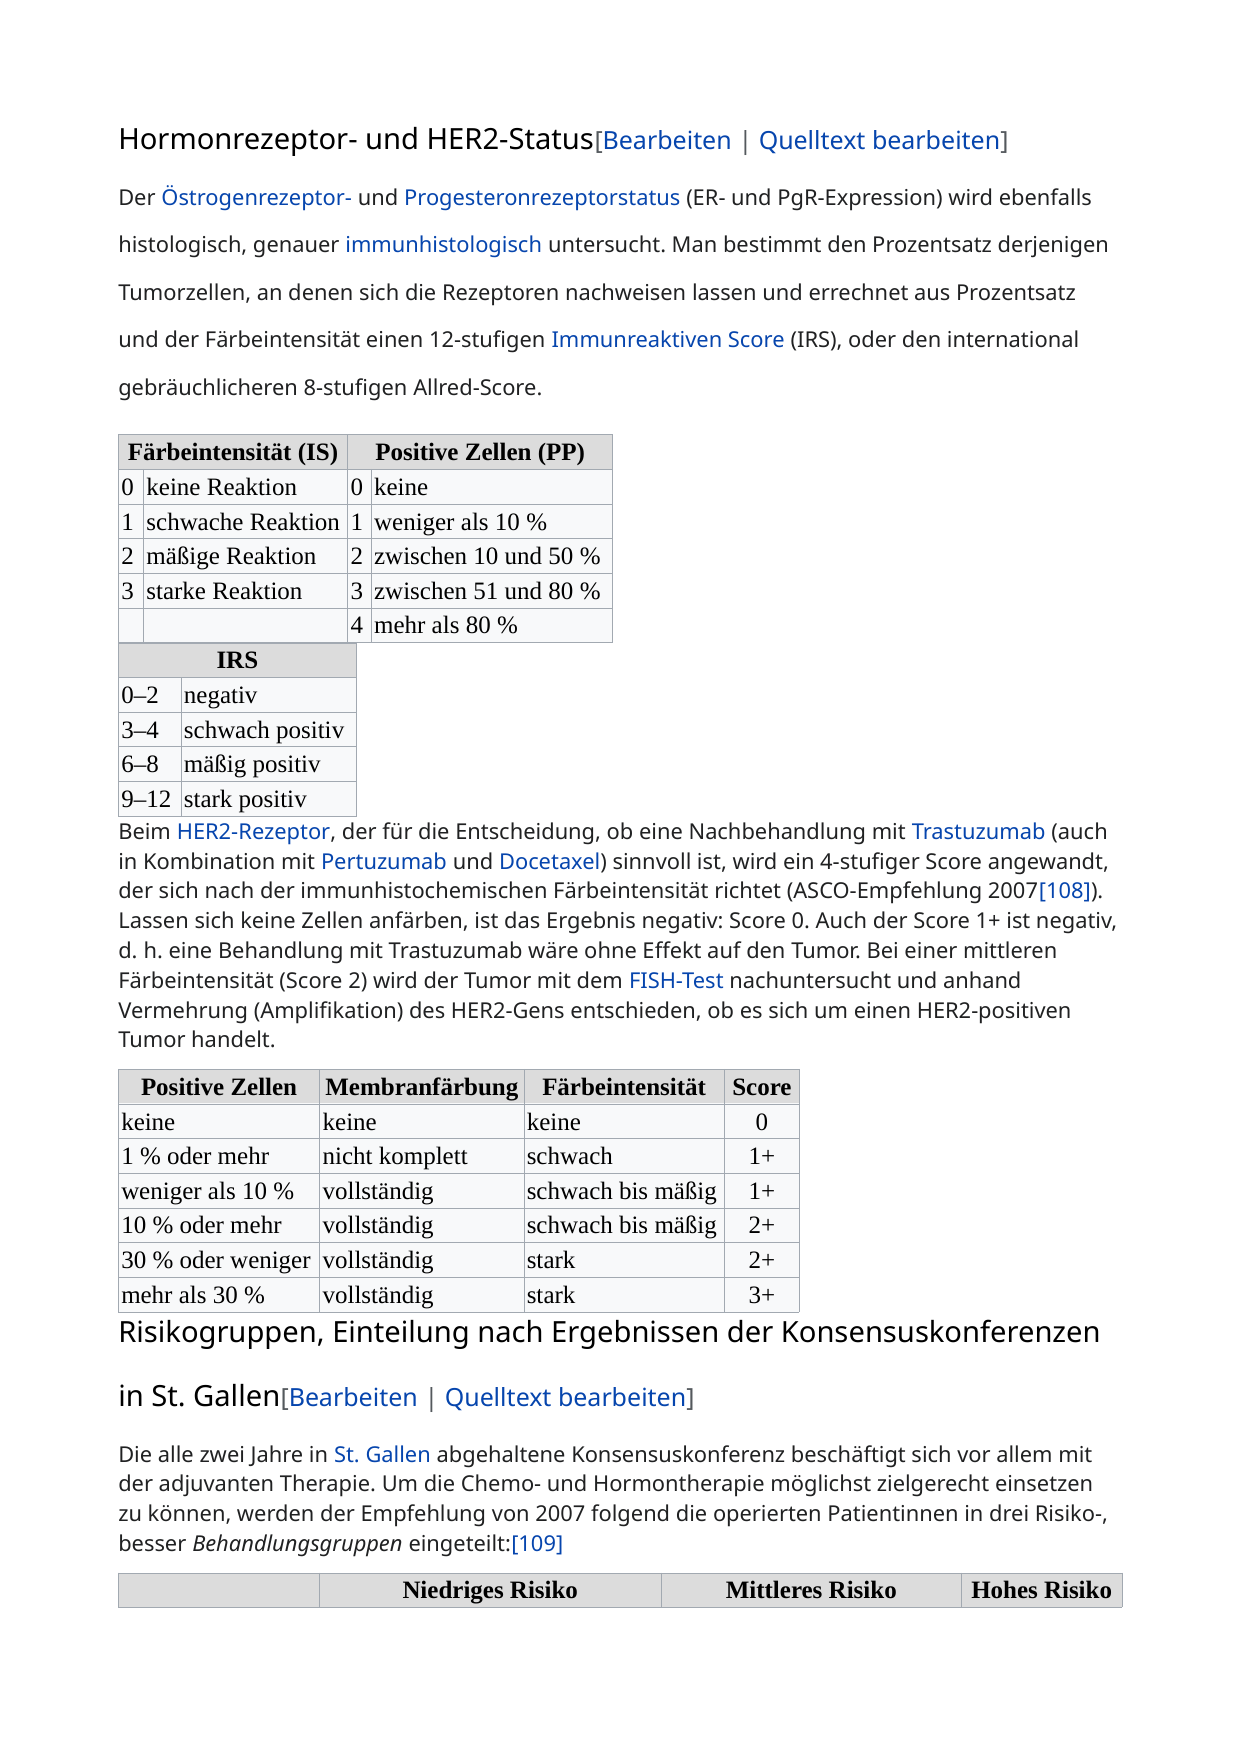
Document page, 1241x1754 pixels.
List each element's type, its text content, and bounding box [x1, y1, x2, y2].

table_cell 2 [348, 539, 371, 573]
table_header IRS [119, 644, 356, 677]
table_cell schwach bis mäßig [525, 1209, 724, 1242]
table_cell 4 [348, 609, 371, 642]
table_cell 9–12 [119, 782, 181, 816]
table_cell 2 [119, 539, 143, 573]
table_cell mehr als 30 % [119, 1278, 319, 1312]
table_cell starke Reaktion [144, 574, 347, 608]
table_cell stark positiv [182, 782, 356, 816]
table_cell 0–2 [119, 678, 181, 712]
table_header Mittleres Risiko [662, 1574, 961, 1607]
table_cell 6–8 [119, 747, 181, 781]
table_cell weniger als 10 % [119, 1174, 319, 1208]
table_cell 0 [725, 1105, 799, 1138]
table_cell 1+ [725, 1139, 799, 1173]
table_cell stark [525, 1278, 724, 1312]
table_cell 3+ [725, 1278, 799, 1312]
table_cell 3 [348, 574, 371, 608]
table_cell mehr als 80 % [372, 609, 612, 642]
table_header Niedriges Risiko [320, 1574, 661, 1607]
table_header Färbeintensität [525, 1070, 724, 1103]
table_cell vollständig [320, 1278, 524, 1312]
table_cell 3–4 [119, 713, 181, 746]
table_cell vollständig [320, 1209, 524, 1242]
table_cell vollständig [320, 1174, 524, 1208]
table_cell zwischen 51 und 80 % [372, 574, 612, 608]
table_cell 0 [119, 470, 143, 503]
text Der Östrogenrezeptor- und Progesteronrezeptorstatus (ER- und PgR-Expression) wird ebenfalls histologisch, genauer immunhistologisch untersucht. Man bestimmt den Prozentsatz derjenigen Tumorzellen, an denen sich die Rezeptoren nachweisen lassen und errechnet aus Prozentsatz und der Färbeintensität einen 12-stufigen Immunreaktiven Score (IRS), oder den international gebräuchlicheren 8-stufigen Allred-Score. [118, 182, 1122, 402]
table_cell [119, 609, 143, 642]
table_cell [144, 609, 347, 642]
table_cell stark [525, 1243, 724, 1277]
table_cell weniger als 10 % [372, 505, 612, 538]
subtitle Hormonrezeptor- und HER2-Status[Bearbeiten | Quelltext bearbeiten] [118, 118, 1122, 158]
table_cell keine [320, 1105, 524, 1138]
table_cell 2+ [725, 1209, 799, 1242]
table_cell keine Reaktion [144, 470, 347, 503]
table_cell vollständig [320, 1243, 524, 1277]
table_header Färbeintensität (IS) [119, 435, 347, 469]
table_cell 1 [348, 505, 371, 538]
table_header Positive Zellen (PP) [348, 435, 612, 469]
table_cell 10 % oder mehr [119, 1209, 319, 1242]
table_header Hohes Risiko [962, 1574, 1122, 1607]
table_cell 1 % oder mehr [119, 1139, 319, 1173]
table_cell mäßig positiv [182, 747, 356, 781]
table_header Membranfärbung [320, 1070, 524, 1103]
table_cell negativ [182, 678, 356, 712]
table_cell keine [119, 1105, 319, 1138]
table_cell schwach bis mäßig [525, 1174, 724, 1208]
text Beim HER2-Rezeptor, der für die Entscheidung, ob eine Nachbehandlung mit Trastuzumab (auch in Kombination mit Pertuzumab und Docetaxel) sinnvoll ist, wird ein 4-stufiger Score angewandt, der sich nach der immunhistochemischen Färbeintensität richtet (ASCO-Empfehlung 2007[108]). Lassen sich keine Zellen anfärben, ist das Ergebnis negativ: Score 0. Auch der Score 1+ ist negativ, d. h. eine Behandlung mit Trastuzumab wäre ohne Effekt auf den Tumor. Bei einer mittleren Färbeintensität (Score 2) wird der Tumor mit dem FISH-Test nachuntersucht und anhand Vermehrung (Amplifikation) des HER2-Gens entschieden, ob es sich um einen HER2-positiven Tumor handelt. [118, 816, 1122, 1054]
table_cell schwach positiv [182, 713, 356, 746]
table_header [119, 1574, 319, 1607]
table_header Score [725, 1070, 799, 1103]
table_cell zwischen 10 und 50 % [372, 539, 612, 573]
table_cell keine [525, 1105, 724, 1138]
table_cell 2+ [725, 1243, 799, 1277]
table_cell schwach [525, 1139, 724, 1173]
table_cell nicht komplett [320, 1139, 524, 1173]
table_cell schwache Reaktion [144, 505, 347, 538]
table_header Positive Zellen [119, 1070, 319, 1103]
table_cell 3 [119, 574, 143, 608]
table_cell 0 [348, 470, 371, 503]
table_cell 30 % oder weniger [119, 1243, 319, 1277]
table_cell 1 [119, 505, 143, 538]
table_cell mäßige Reaktion [144, 539, 347, 573]
table_cell 1+ [725, 1174, 799, 1208]
text Die alle zwei Jahre in St. Gallen abgehaltene Konsensuskonferenz beschäftigt sich vor allem mit der adjuvanten Therapie. Um die Chemo- und Hormontherapie möglichst zielgerecht einsetzen zu können, werden der Empfehlung von 2007 folgend die operierten Patientinnen in drei Risiko-, besser Behandlungsgruppen eingeteilt:[109] [118, 1439, 1122, 1558]
subtitle Risikogruppen, Einteilung nach Ergebnissen der Konsensuskonferenzen in St. Gallen[Bearbeiten | Quelltext bearbeiten] [118, 1312, 1122, 1415]
table_cell keine [372, 470, 612, 503]
